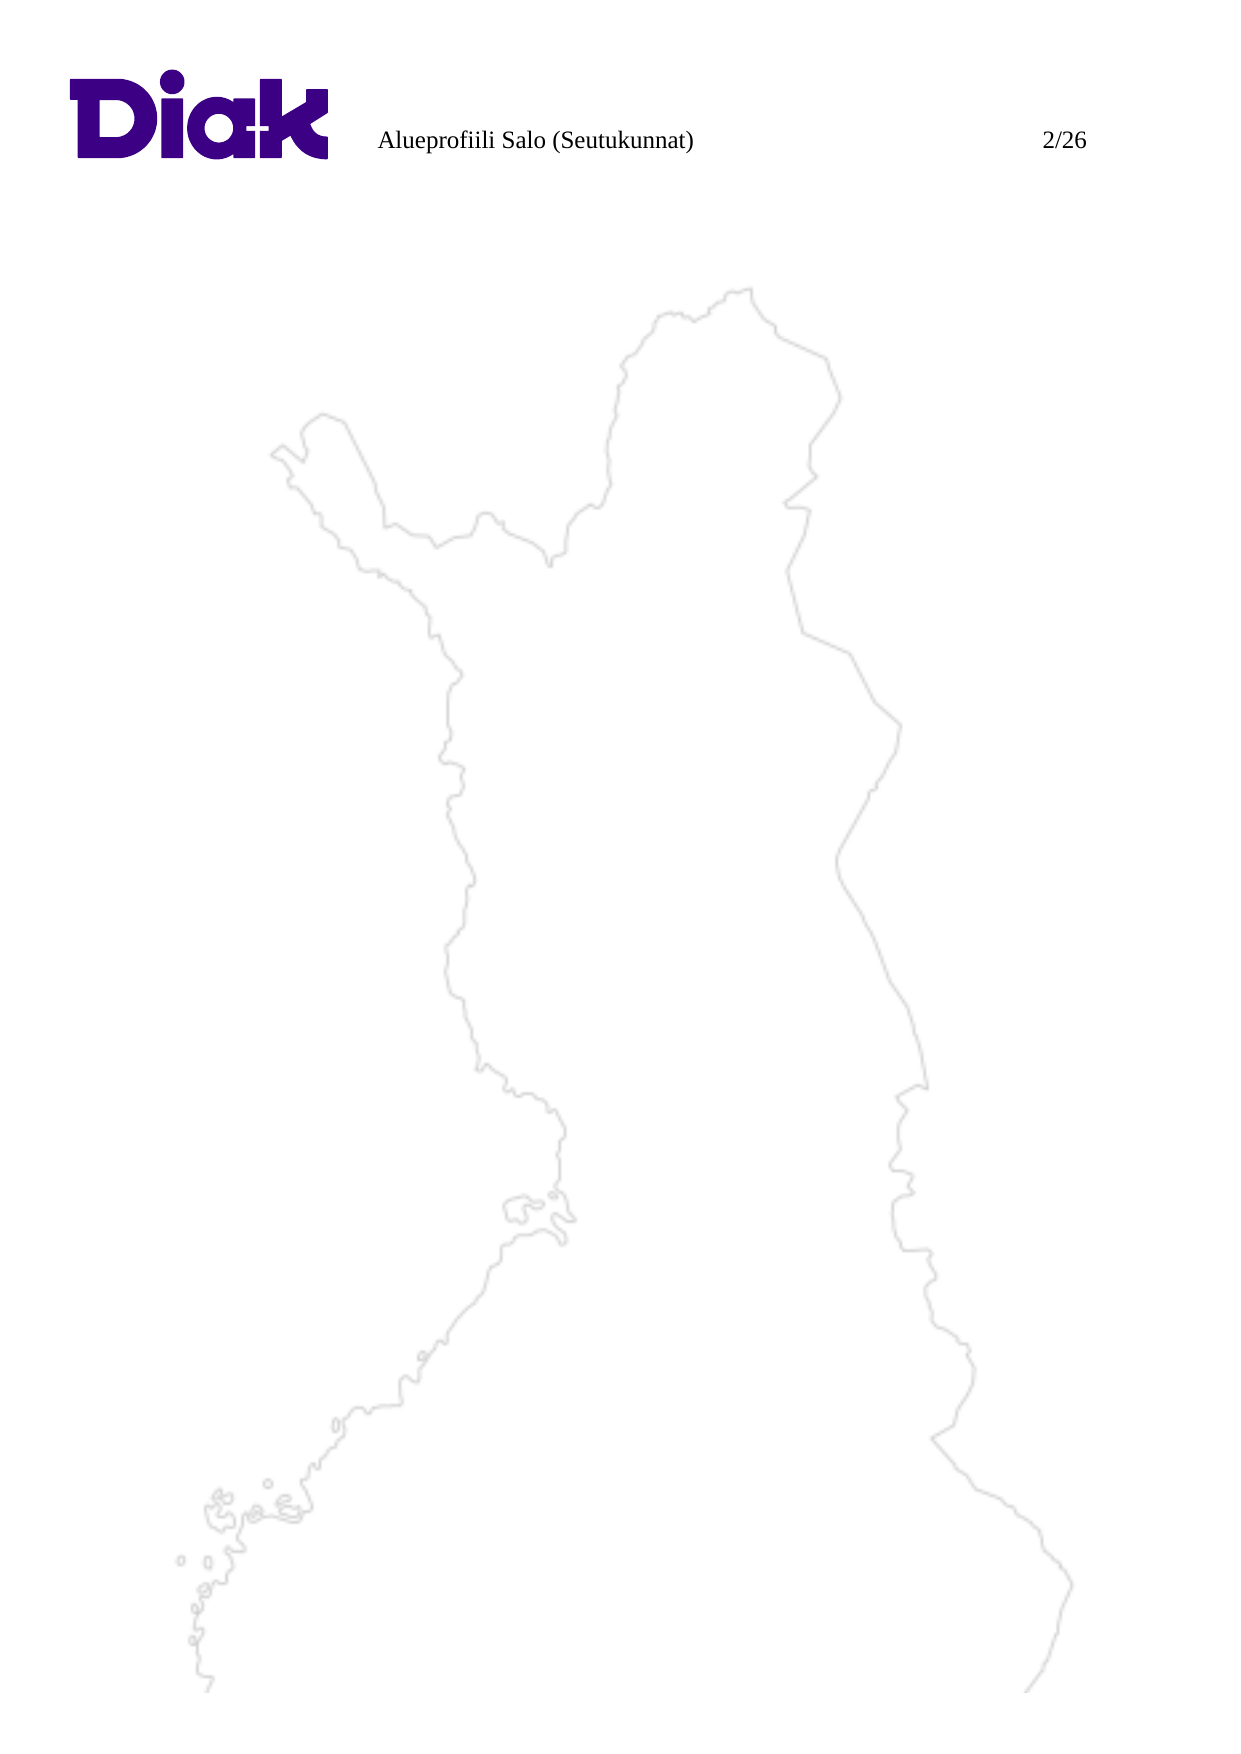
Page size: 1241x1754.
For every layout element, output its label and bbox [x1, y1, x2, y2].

picture [61, 196, 1179, 1693]
